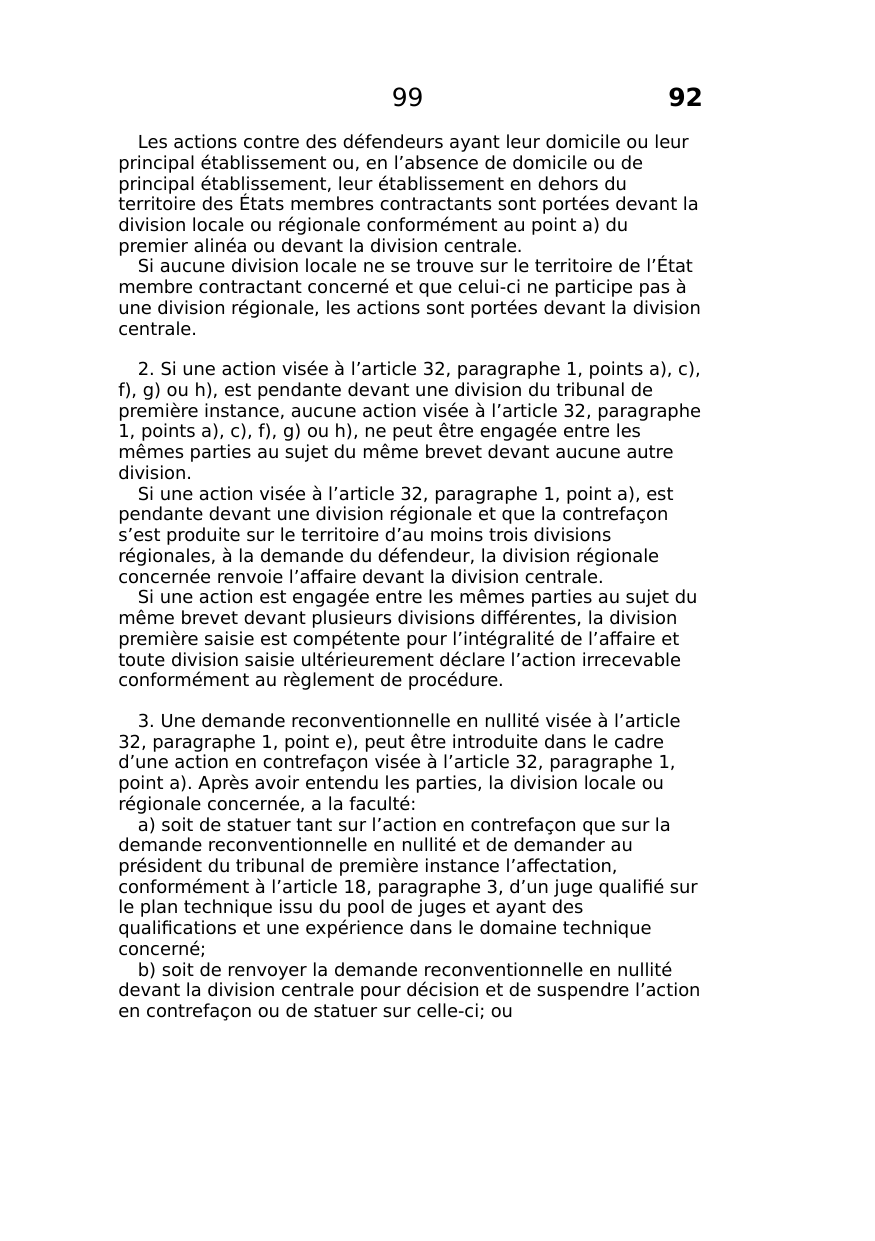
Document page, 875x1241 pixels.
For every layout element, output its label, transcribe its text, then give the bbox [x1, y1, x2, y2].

text Si une action visée à l’article 32, paragraphe 1, point a), est pendante devant une division régionale et que la contrefaçon s’est produite sur le territoire d’au moins trois divisions régionales, à la demande du défendeur, la division régionale concernée renvoie l’affaire devant la division centrale. [118, 483, 703, 587]
text 3. Une demande reconventionnelle en nullité visée à l’article 32, paragraphe 1, point e), peut être introduite dans le cadre d’une action en contrefaçon visée à l’article 32, paragraphe 1, point a). Après avoir entendu les parties, la division locale ou régionale concernée, a la faculté: [118, 711, 703, 814]
text a) soit de statuer tant sur l’action en contrefaçon que sur la demande reconventionnelle en nullité et de demander au président du tribunal de première instance l’affectation, conformément à l’article 18, paragraphe 3, d’un juge qualifié sur le plan technique issu du pool de juges et ayant des qualifications et une expérience dans le domaine technique concerné; [118, 814, 703, 959]
text Si une action est engagée entre les mêmes parties au sujet du même brevet devant plusieurs divisions différentes, la division première saisie est compétente pour l’intégralité de l’affaire et toute division saisie ultérieurement déclare l’action irrecevable conformément au règlement de procédure. [118, 587, 703, 691]
text 2. Si une action visée à l’article 32, paragraphe 1, points a), c), f), g) ou h), est pendante devant une division du tribunal de première instance, aucune action visée à l’article 32, paragraphe 1, points a), c), f), g) ou h), ne peut être engagée entre les mêmes parties au sujet du même brevet devant aucune autre division. [118, 359, 703, 483]
text b) soit de renvoyer la demande reconventionnelle en nullité devant la division centrale pour décision et de suspendre l’action en contrefaçon ou de statuer sur celle-ci; ou [118, 959, 703, 1022]
text Si aucune division locale ne se trouve sur le territoire de l’État membre contractant concerné et que celui-ci ne participe pas à une division régionale, les actions sont portées devant la division centrale. [118, 256, 703, 339]
text Les actions contre des défendeurs ayant leur domicile ou leur principal établissement ou, en l’absence de domicile ou de principal établissement, leur établissement en dehors du territoire des États membres contractants sont portées devant la division locale ou régionale conformément au point a) du premier alinéa ou devant la division centrale. [118, 132, 703, 256]
